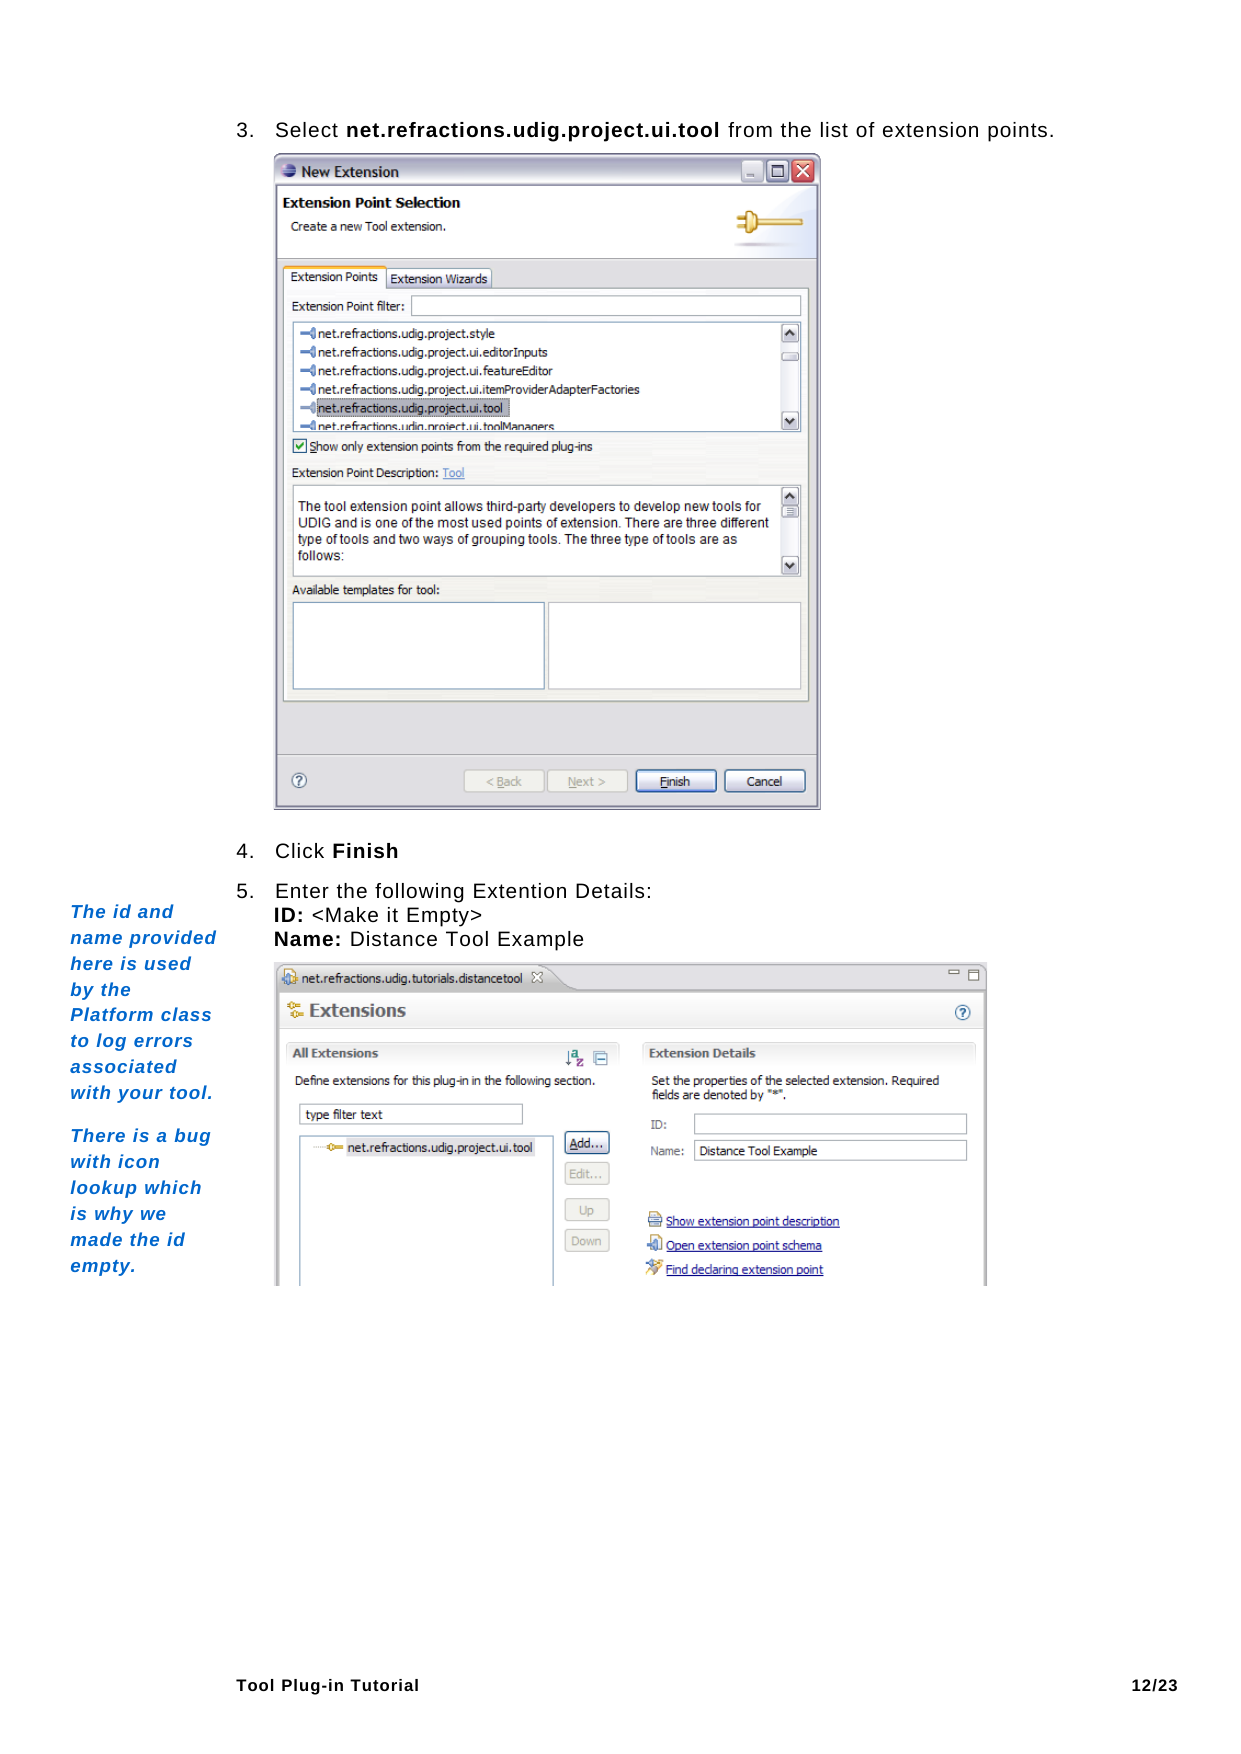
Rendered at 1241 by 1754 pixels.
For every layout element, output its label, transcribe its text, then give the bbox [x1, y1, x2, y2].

list The id and name provided here is used by the Platform class to log errors associated with your tool. [70, 901, 218, 1103]
list Select net.refractions.udig.project.ui.tool from the list of extension points. [236, 118, 1181, 822]
picture [273, 153, 821, 810]
list Click Finish [236, 838, 1181, 862]
list There is a bug with icon lookup which is why we made the id empty. [70, 1125, 218, 1276]
picture [273, 962, 988, 1286]
list Enter the following Extention Details: ID: <Make it Empty> Name: Distance Tool Example [236, 879, 1181, 1297]
